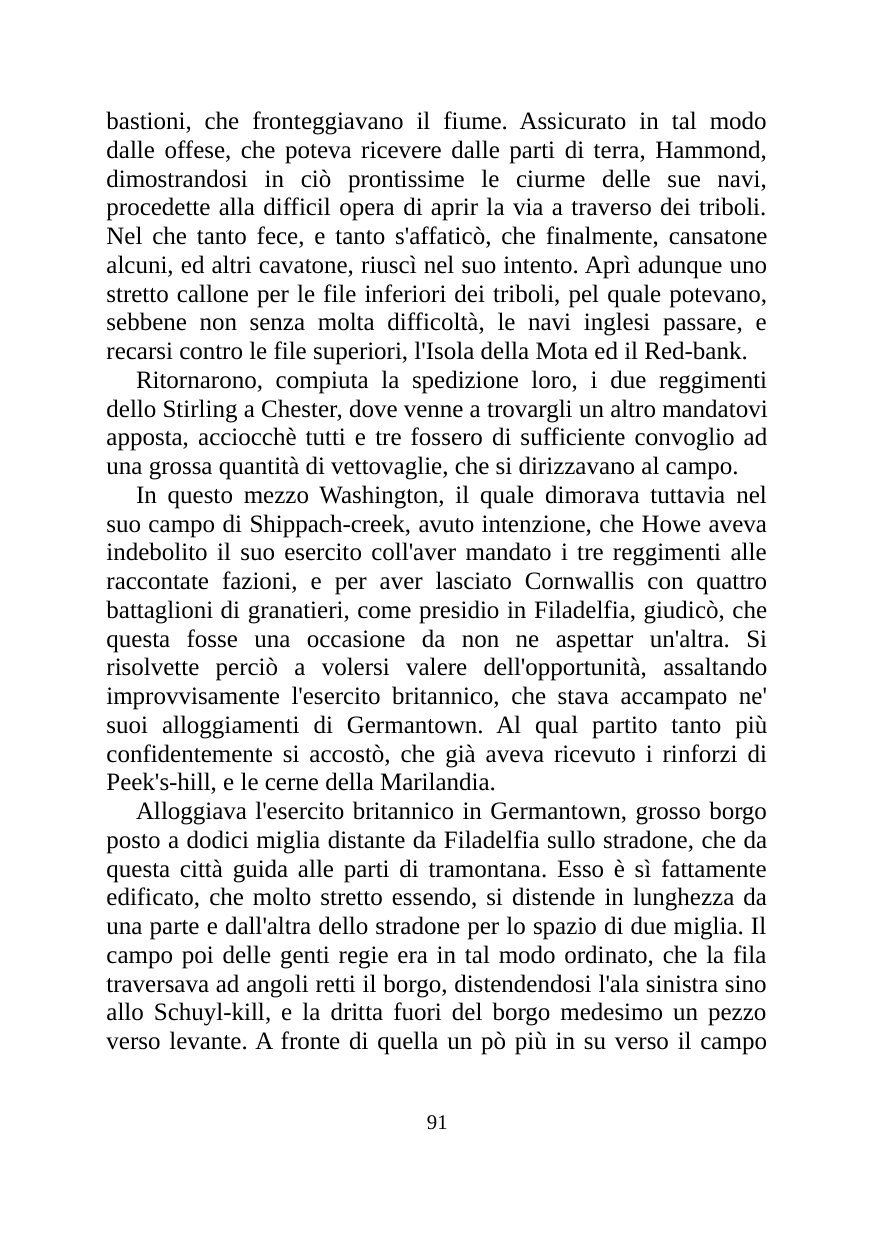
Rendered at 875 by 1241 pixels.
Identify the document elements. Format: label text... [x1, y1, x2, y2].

text Alloggiava l'esercito britannico in Germantown, grosso borgo posto a dodici miglia distante da Filadelfia sullo stradone, che da questa città guida alle parti di tramontana. Esso è sì fattamente edificato, che molto stretto essendo, si distende in lunghezza da una parte e dall'altra dello stradone per lo spazio di due miglia. Il campo poi delle genti regie era in tal modo ordinato, che la fila traversava ad angoli retti il borgo, distendendosi l'ala sinistra sino allo Schuyl-kill, e la dritta fuori del borgo medesimo un pezzo verso levante. A fronte di quella un pò più in su verso il campo [106, 796, 768, 1055]
text Ritornarono, compiuta la spedizione loro, i due reggimenti dello Stirling a Chester, dove venne a trovargli un altro mandatovi apposta, acciocchè tutti e tre fossero di sufficiente convoglio ad una grossa quantità di vettovaglie, che si dirizzavano al campo. [106, 365, 768, 480]
text bastioni, che fronteggiavano il fiume. Assicurato in tal modo dalle offese, che poteva ricevere dalle parti di terra, Hammond, dimostrandosi in ciò prontissime le ciurme delle sue navi, procedette alla difficil opera di aprir la via a traverso dei triboli. Nel che tanto fece, e tanto s'affaticò, che finalmente, cansatone alcuni, ed altri cavatone, riuscì nel suo intento. Aprì adunque uno stretto callone per le file inferiori dei triboli, pel quale potevano, sebbene non senza molta difficoltà, le navi inglesi passare, e recarsi contro le file superiori, l'Isola della Mota ed il Red-bank. [106, 106, 768, 365]
text In questo mezzo Washington, il quale dimorava tuttavia nel suo campo di Shippach-creek, avuto intenzione, che Howe aveva indebolito il suo esercito coll'aver mandato i tre reggimenti alle raccontate fazioni, e per aver lasciato Cornwallis con quattro battaglioni di granatieri, come presidio in Filadelfia, giudicò, che questa fosse una occasione da non ne aspettar un'altra. Si risolvette perciò a volersi valere dell'opportunità, assaltando improvvisamente l'esercito britannico, che stava accampato ne' suoi alloggiamenti di Germantown. Al qual partito tanto più confidentemente si accostò, che già aveva ricevuto i rinforzi di Peek's-hill, e le cerne della Marilandia. [106, 480, 768, 796]
